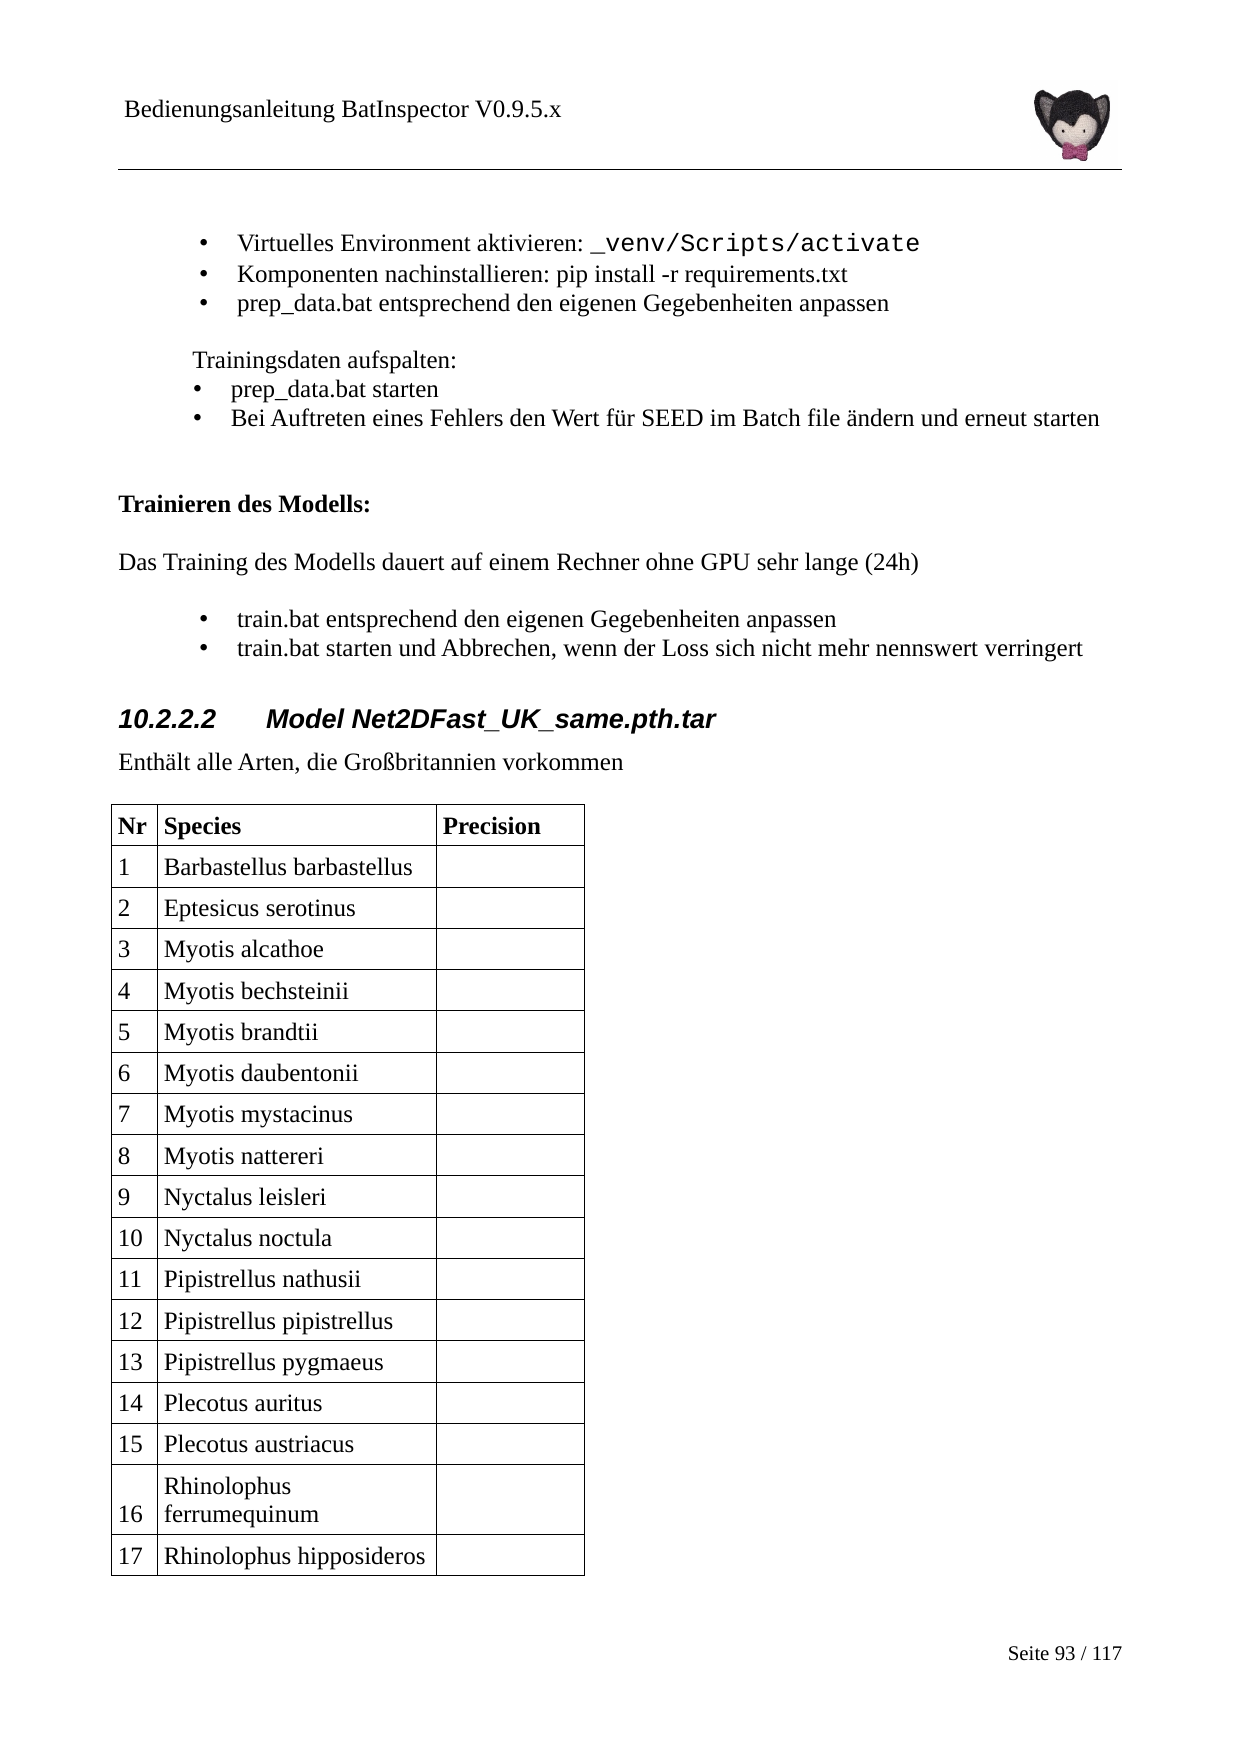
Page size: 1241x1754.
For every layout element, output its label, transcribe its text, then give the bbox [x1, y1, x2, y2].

table_cell 7 [112, 1094, 157, 1134]
table_cell 11 [112, 1259, 157, 1299]
subtitle Model Net2DFast_UK_same.pth.tar [118, 703, 1122, 734]
table_cell Pipistrellus pygmaeus [158, 1341, 436, 1382]
text Enthält alle Arten, die Großbritannien vorkommen [118, 747, 1122, 775]
list train.bat entsprechend den eigenen Gegebenheiten anpassen [199, 604, 1122, 633]
list Virtuelles Environment aktivieren: _venv/Scripts/activate [199, 228, 1122, 259]
table_cell 14 [112, 1383, 157, 1423]
list train.bat starten und Abbrechen, wenn der Loss sich nicht mehr nennswert verringert [199, 633, 1122, 662]
list prep_data.bat entsprechend den eigenen Gegebenheiten anpassen [199, 288, 1122, 317]
table_cell Myotis alcathoe [158, 929, 436, 969]
table_cell [437, 1094, 584, 1134]
table_header Nr [112, 805, 157, 845]
table_cell [437, 846, 584, 887]
table_cell [437, 1424, 584, 1464]
table_cell Rhinolophus hipposideros [158, 1535, 436, 1575]
table_cell 5 [112, 1011, 157, 1052]
picture [1030, 80, 1119, 169]
table_cell 1 [112, 846, 157, 887]
list prep_data.bat starten [193, 374, 1122, 403]
table_header Precision [437, 805, 584, 845]
table_cell [437, 888, 584, 928]
table_cell Myotis nattereri [158, 1135, 436, 1175]
table_cell 8 [112, 1135, 157, 1175]
table_cell 6 [112, 1053, 157, 1093]
table_cell Rhinolophus ferrumequinum [158, 1465, 436, 1534]
table_cell 17 [112, 1535, 157, 1575]
table_cell [437, 1300, 584, 1340]
table_cell 10 [112, 1218, 157, 1258]
table_cell [437, 1053, 584, 1093]
table_cell 9 [112, 1176, 157, 1217]
table_cell 16 [112, 1465, 157, 1534]
table_cell Myotis mystacinus [158, 1094, 436, 1134]
table_cell [437, 1341, 584, 1382]
table_cell [437, 1011, 584, 1052]
table_cell Nyctalus leisleri [158, 1176, 436, 1217]
table_cell [437, 1135, 584, 1175]
table_header Species [158, 805, 436, 845]
table_cell Plecotus austriacus [158, 1424, 436, 1464]
table_cell 3 [112, 929, 157, 969]
table_cell 13 [112, 1341, 157, 1382]
table_cell [437, 929, 584, 969]
table_cell 12 [112, 1300, 157, 1340]
table_cell [437, 1383, 584, 1423]
table_cell 2 [112, 888, 157, 928]
text Trainingsdaten aufspalten: [118, 345, 1122, 374]
table_cell [437, 1176, 584, 1217]
table_cell [437, 1465, 584, 1534]
list Komponenten nachinstallieren: pip install -r requirements.txt [199, 259, 1122, 288]
table_cell 4 [112, 970, 157, 1010]
table_cell Eptesicus serotinus [158, 888, 436, 928]
table_cell [437, 1218, 584, 1258]
table_cell Plecotus auritus [158, 1383, 436, 1423]
table_cell [437, 1259, 584, 1299]
table_cell Pipistrellus pipistrellus [158, 1300, 436, 1340]
list Bei Auftreten eines Fehlers den Wert für SEED im Batch file ändern und erneut starten [193, 403, 1122, 432]
table_cell [437, 1535, 584, 1575]
table_cell Myotis daubentonii [158, 1053, 436, 1093]
table_cell Myotis brandtii [158, 1011, 436, 1052]
text Das Training des Modells dauert auf einem Rechner ohne GPU sehr lange (24h) [118, 547, 1122, 575]
text Trainieren des Modells: [118, 489, 1122, 518]
table_cell Myotis bechsteinii [158, 970, 436, 1010]
table_cell Nyctalus noctula [158, 1218, 436, 1258]
table_cell 15 [112, 1424, 157, 1464]
table_cell Pipistrellus nathusii [158, 1259, 436, 1299]
table_cell Barbastellus barbastellus [158, 846, 436, 887]
table_cell [437, 970, 584, 1010]
